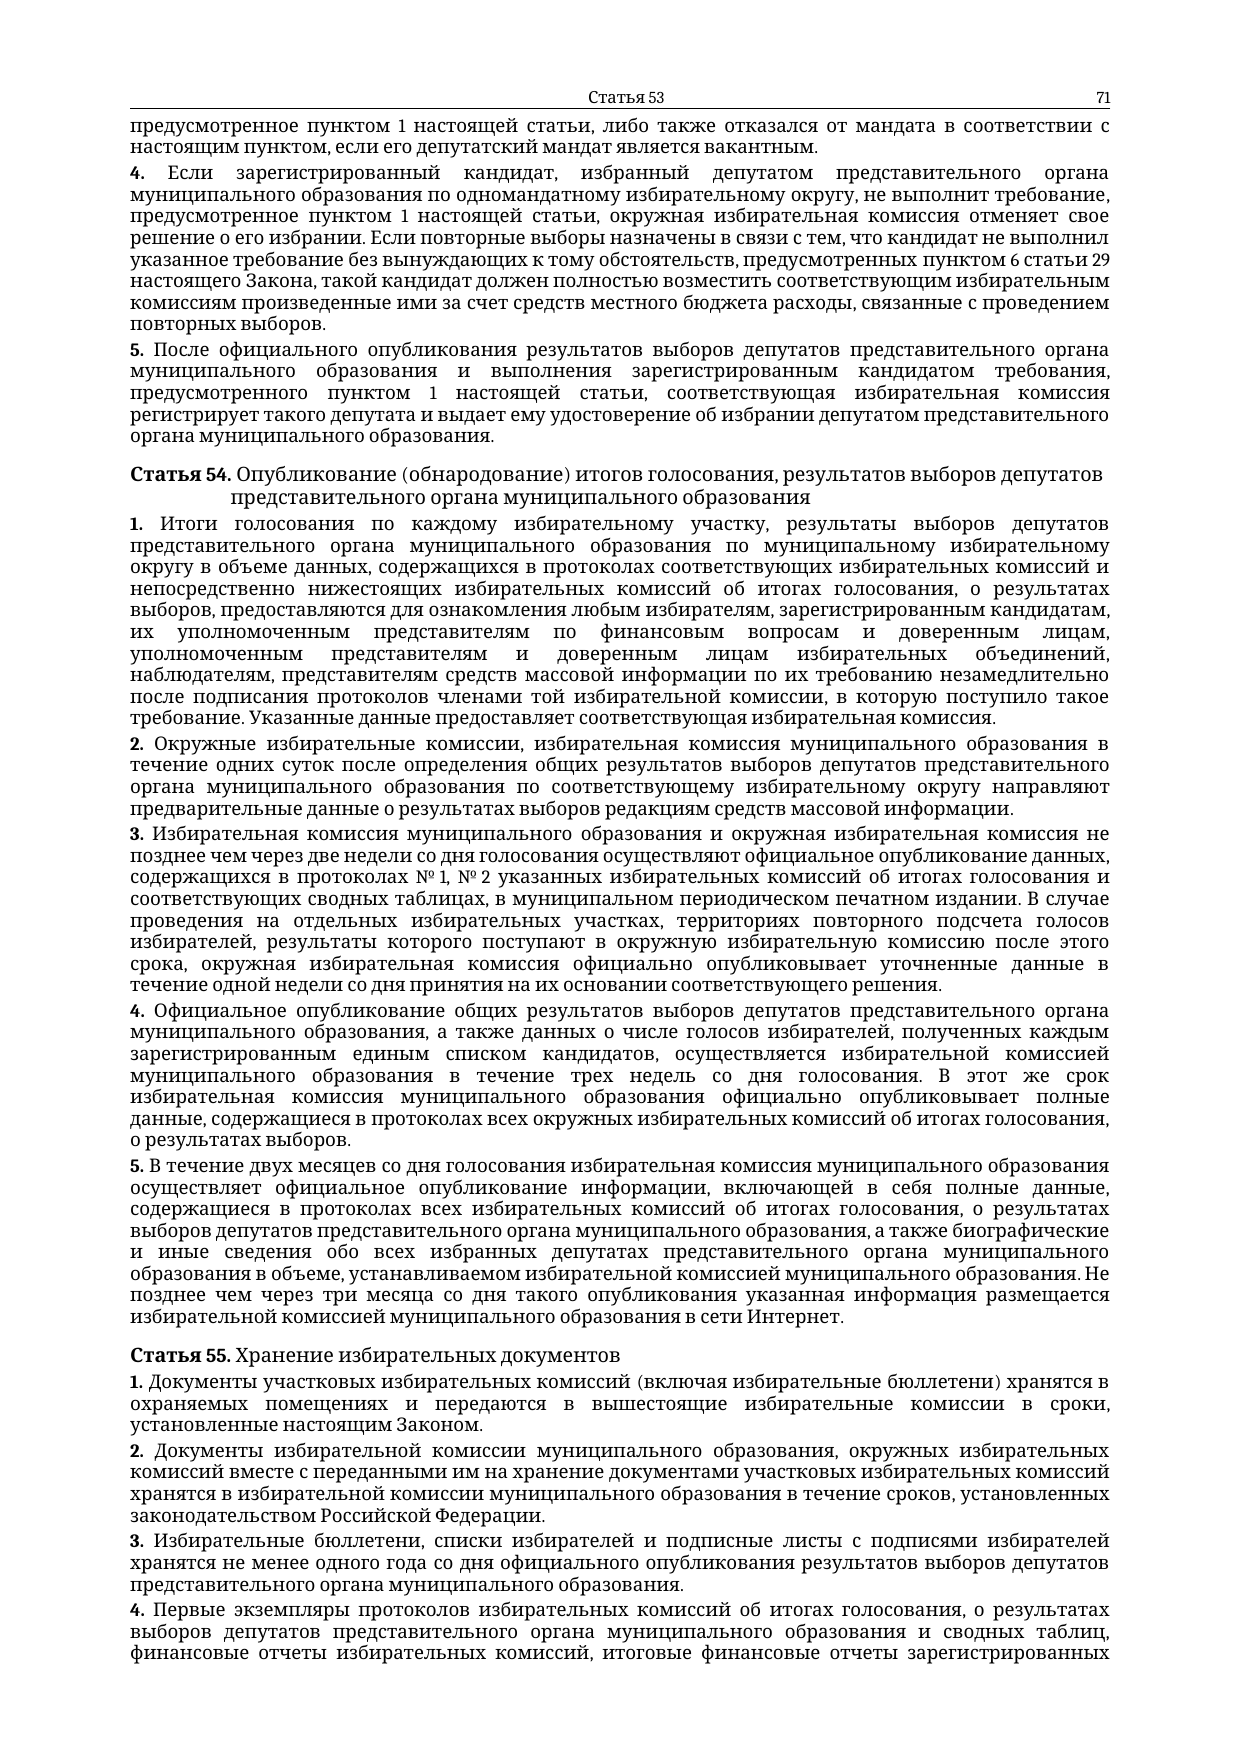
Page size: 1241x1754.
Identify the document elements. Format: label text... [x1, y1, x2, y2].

text 4. Официальное опубликование общих результатов выборов депутатов представительного органа муниципального образования, а также данных о числе голосов избирателей, полученных каждым зарегистрированным единым списком кандидатов, осуществляется избирательной комиссией муниципального образования в течение трех недель со дня голосования. В этот же срок избирательная комиссия муниципального образования официально опубликовывает полные данные, содержащиеся в протоколах всех окружных избирательных комиссий об итогах голосования, о результатах выборов. [130, 1001, 1110, 1151]
subtitle Статья 54. Опубликование (обнародование) итогов голосования, результатов выборов депутатов представительного органа муниципального образования [130, 464, 1110, 509]
text 2. Окружные избирательные комиссии, избирательная комиссия муниципального образования в течение одних суток после определения общих результатов выборов депутатов представительного органа муниципального образования по соответствующему избирательному округу направляют предварительные данные о результатах выборов редакциям средств массовой информации. [130, 733, 1110, 820]
text 5. После официального опубликования результатов выборов депутатов представительного органа муниципального образования и выполнения зарегистрированным кандидатом требования, предусмотренного пунктом 1 настоящей статьи, соответствующая избирательная комиссия регистрирует такого депутата и выдает ему удостоверение об избрании депутатом представительного органа муниципального образования. [130, 339, 1110, 447]
text 5. В течение двух месяцев со дня голосования избирательная комиссия муниципального образования осуществляет официальное опубликование информации, включающей в себя полные данные, содержащиеся в протоколах всех избирательных комиссий об итогах голосования, о результатах выборов депутатов представительного органа муниципального образования, а также биографические и иные сведения обо всех избранных депутатах представительного органа муниципального образования в объеме, устанавливаемом избирательной комиссией муниципального образования. Не позднее чем через три месяца со дня такого опубликования указанная информация размещается избирательной комиссией муниципального образования в сети Интернет. [130, 1156, 1110, 1328]
text предусмотренное пунктом 1 настоящей статьи, либо также отказался от мандата в соответствии с настоящим пунктом, если его депутатский мандат является вакантным. [130, 116, 1110, 159]
subtitle Статья 55. Хранение избирательных документов [130, 1345, 1110, 1367]
text 3. Избирательная комиссия муниципального образования и окружная избирательная комиссия не позднее чем через две недели со дня голосования осуществляют официальное опубликование данных, содержащихся в протоколах № 1, № 2 указанных избирательных комиссий об итогах голосования и соответствующих сводных таблицах, в муниципальном периодическом печатном издании. В случае проведения на отдельных избирательных участках, территориях повторного подсчета голосов избирателей, результаты которого поступают в окружную избирательную комиссию после этого срока, окружная избирательная комиссия официально опубликовывает уточненные данные в течение одной недели со дня принятия на их основании соответствующего решения. [130, 824, 1110, 996]
text 2. Документы избирательной комиссии муниципального образования, окружных избирательных комиссий вместе с переданными им на хранение документами участковых избирательных комиссий хранятся в избирательной комиссии муниципального образования в течение сроков, установленных законодательством Российской Федерации. [130, 1441, 1110, 1527]
text 4. Первые экземпляры протоколов избирательных комиссий об итогах голосования, о результатах выборов депутатов представительного органа муниципального образования и сводных таблиц, финансовые отчеты избирательных комиссий, итоговые финансовые отчеты зарегистрированных [130, 1600, 1110, 1664]
text 4. Если зарегистрированный кандидат, избранный депутатом представительного органа муниципального образования по одномандатному избирательному округу, не выполнит требование, предусмотренное пунктом 1 настоящей статьи, окружная избирательная комиссия отменяет свое решение о его избрании. Если повторные выборы назначены в связи с тем, что кандидат не выполнил указанное требование без вынуждающих к тому обстоятельств, предусмотренных пунктом 6 статьи 29 настоящего Закона, такой кандидат должен полностью возместить соответствующим избирательным комиссиям произведенные ими за счет средств местного бюджета расходы, связанные с проведением повторных выборов. [130, 163, 1110, 335]
text 1. Документы участковых избирательных комиссий (включая избирательные бюллетени) хранятся в охраняемых помещениях и передаются в вышестоящие избирательные комиссии в сроки, установленные настоящим Законом. [130, 1372, 1110, 1436]
text 1. Итоги голосования по каждому избирательному участку, результаты выборов депутатов представительного органа муниципального образования по муниципальному избирательному округу в объеме данных, содержащихся в протоколах соответствующих избирательных комиссий и непосредственно нижестоящих избирательных комиссий об итогах голосования, о результатах выборов, предоставляются для ознакомления любым избирателям, зарегистрированным кандидатам, их уполномоченным представителям по финансовым вопросам и доверенным лицам, уполномоченным представителям и доверенным лицам избирательных объединений, наблюдателям, представителям средств массовой информации по их требованию незамедлительно после подписания протоколов членами той избирательной комиссии, в которую поступило такое требование. Указанные данные предоставляет соответствующая избирательная комиссия. [130, 514, 1110, 729]
text 3. Избирательные бюллетени, списки избирателей и подписные листы с подписями избирателей хранятся не менее одного года со дня официального опубликования результатов выборов депутатов представительного органа муниципального образования. [130, 1531, 1110, 1596]
